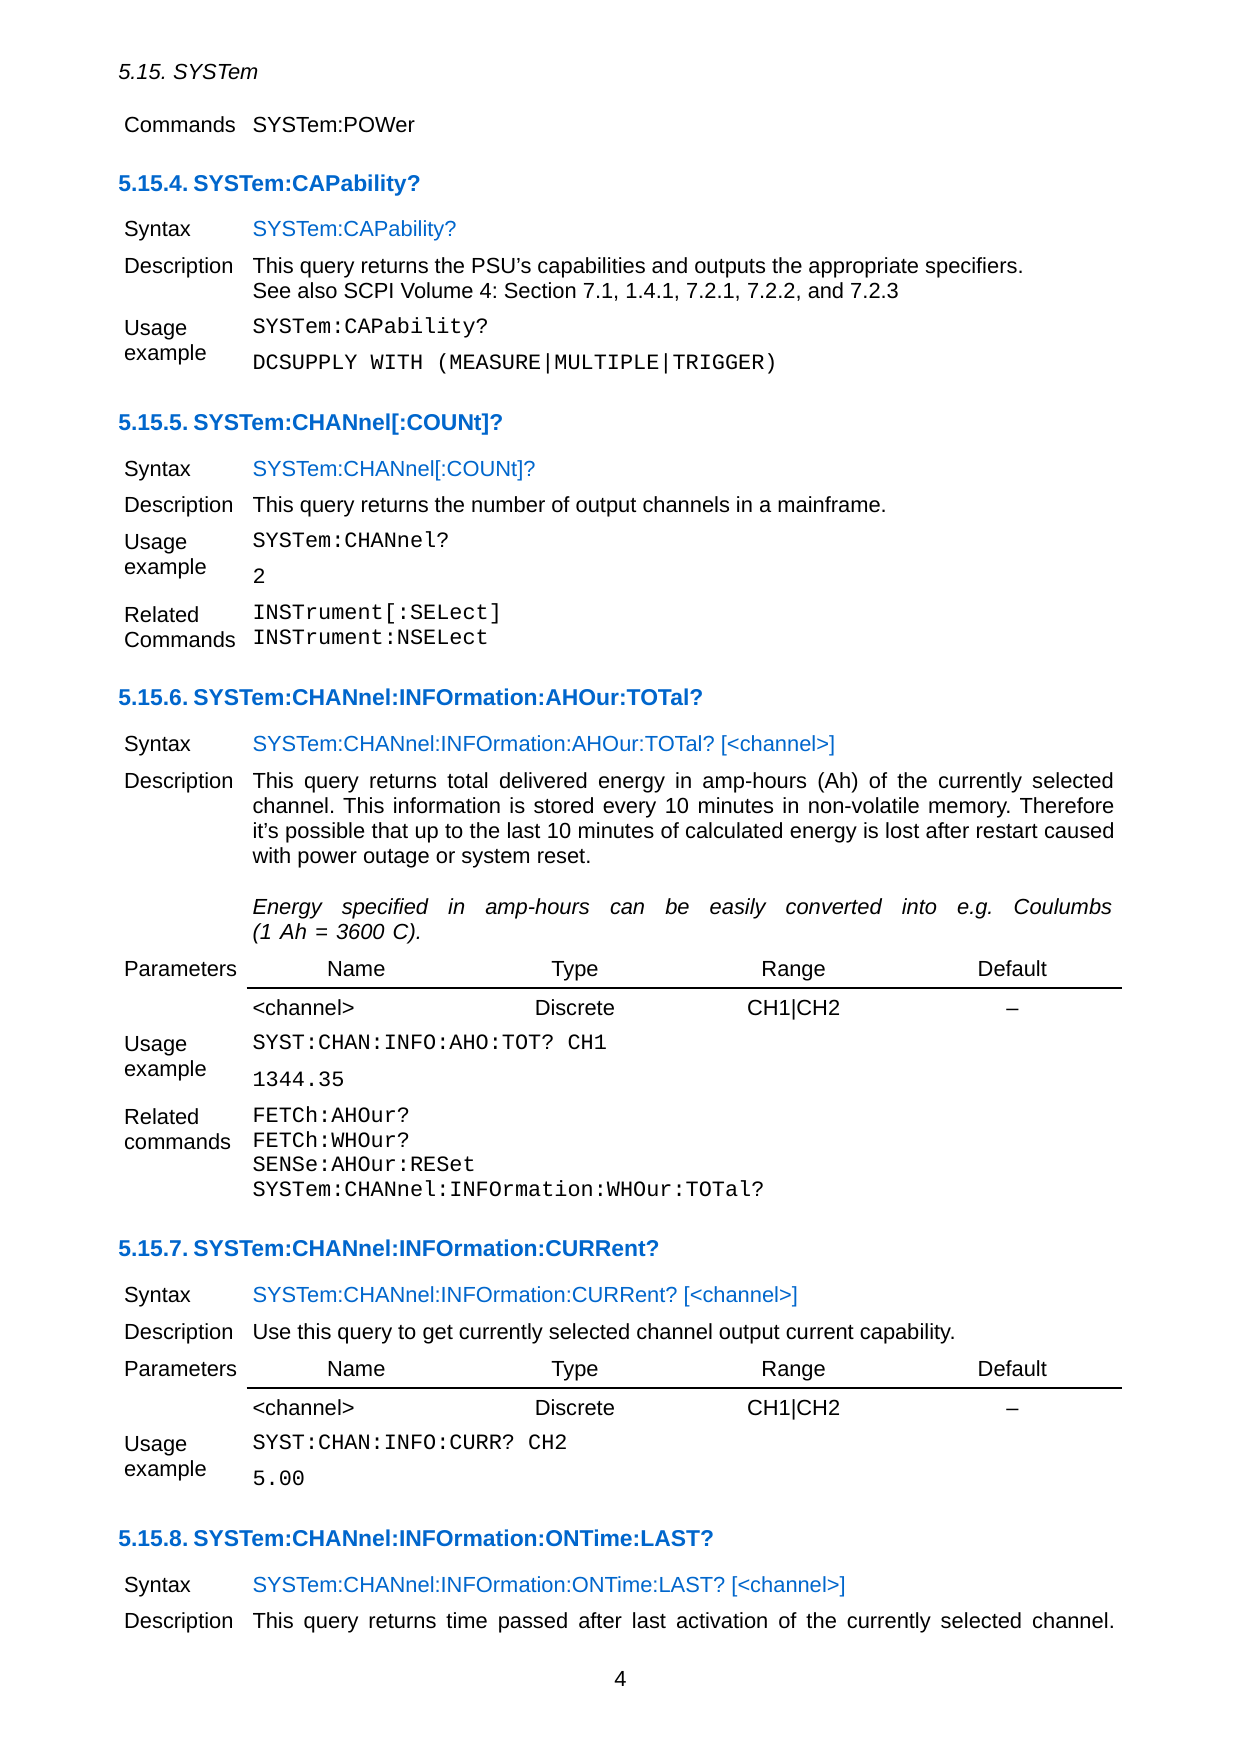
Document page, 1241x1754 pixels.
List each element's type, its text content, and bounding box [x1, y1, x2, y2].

subtitle SYSTem:CHANnel:INFOrmation:ONTime:LAST? [118, 1525, 1122, 1551]
table_header Syntax [118, 450, 247, 486]
table_cell Usage example [118, 1025, 247, 1098]
table_cell Parameters [118, 950, 247, 1025]
table_header SYSTem:CHANnel:INFOrmation:CURRent? [<channel>] [247, 1277, 1122, 1313]
table_cell FETCh:AHOur? FETCh:WHOur? SENSe:AHOur:RESet SYSTem:CHANnel:INFOrmation:WHOur:TOTal? [247, 1098, 1122, 1209]
table_header SYSTem:CHANnel:INFOrmation:AHOur:TOTal? [<channel>] [247, 725, 1122, 762]
table_cell CH1|CH2 [684, 989, 903, 1025]
subtitle SYSTem:CHANnel:INFOrmation:CURRent? [118, 1235, 1122, 1262]
table_cell Range [684, 950, 903, 987]
table_cell INSTrument[:SELect] INSTrument:NSELect [247, 596, 1122, 658]
table_cell Parameters [118, 1350, 247, 1425]
table_cell Use this query to get currently selected channel output current capability. [247, 1313, 1122, 1350]
table_cell Description [118, 1603, 247, 1639]
table_cell Default [903, 950, 1122, 987]
table_cell Usage example [118, 523, 247, 596]
table_cell SYSTem:CHANnel? 2 [247, 523, 1122, 596]
table_cell Usage example [118, 309, 247, 382]
table_cell SYST:CHAN:INFO:CURR? CH2 5.00 [247, 1425, 1122, 1498]
table_cell Default [903, 1350, 1122, 1387]
table_header Syntax [118, 725, 247, 762]
table_cell SYSTem:POWer [247, 106, 1122, 143]
table_header SYSTem:CAPability? [247, 211, 1122, 247]
table_cell Related Commands [118, 596, 247, 658]
table_cell This query returns the PSU’s capabilities and outputs the appropriate specifiers. See also SCPI Volume 4: Section 7.1, 1.4.1, 7.2.1, 7.2.2, and 7.2.3 [247, 247, 1122, 309]
table_cell CH1|CH2 [684, 1389, 903, 1425]
table_header Syntax [118, 1566, 247, 1602]
table_cell <channel> [247, 989, 465, 1025]
table_cell Related commands [118, 1098, 247, 1209]
table_header Syntax [118, 211, 247, 247]
subtitle SYSTem:CAPability? [118, 169, 1122, 196]
table_cell This query returns total delivered energy in amp-hours (Ah) of the currently selected channel. This information is stored every 10 minutes in non-volatile memory. Therefore it’s possible that up to the last 10 minutes of calculated energy is lost after restart caused with power outage or system reset. Energy specified in amp-hours can be easily converted into e.g. Coulumbs (1 Ah = 3600 C). [247, 762, 1122, 950]
table_header SYSTem:CHANnel[:COUNt]? [247, 450, 1122, 486]
table_cell Description [118, 247, 247, 309]
table_cell – [903, 989, 1122, 1025]
table_cell <channel> [247, 1389, 465, 1425]
table_cell Name [247, 1350, 465, 1387]
table_cell Discrete [465, 989, 684, 1025]
table_cell Description [118, 762, 247, 950]
table_cell – [903, 1389, 1122, 1425]
table_cell SYSTem:CAPability? DCSUPPLY WITH (MEASURE|MULTIPLE|TRIGGER) [247, 309, 1122, 382]
table_cell Usage example [118, 1425, 247, 1498]
subtitle SYSTem:CHANnel:INFOrmation:AHOur:TOTal? [118, 684, 1122, 711]
table_header SYSTem:CHANnel:INFOrmation:ONTime:LAST? [<channel>] [247, 1566, 1122, 1602]
subtitle SYSTem:CHANnel[:COUNt]? [118, 408, 1122, 435]
table_cell Type [465, 1350, 684, 1387]
table_cell This query returns the number of output channels in a mainframe. [247, 486, 1122, 523]
table_cell Type [465, 950, 684, 987]
table_header Syntax [118, 1277, 247, 1313]
table_cell Description [118, 1313, 247, 1350]
table_cell Description [118, 486, 247, 523]
table_cell Range [684, 1350, 903, 1387]
table_cell Name [247, 950, 465, 987]
table_cell SYST:CHAN:INFO:AHO:TOT? CH1 1344.35 [247, 1025, 1122, 1098]
table_cell Commands [118, 106, 247, 143]
table_cell This query returns time passed after last activation of the currently selected channel. [247, 1603, 1122, 1639]
table_cell Discrete [465, 1389, 684, 1425]
